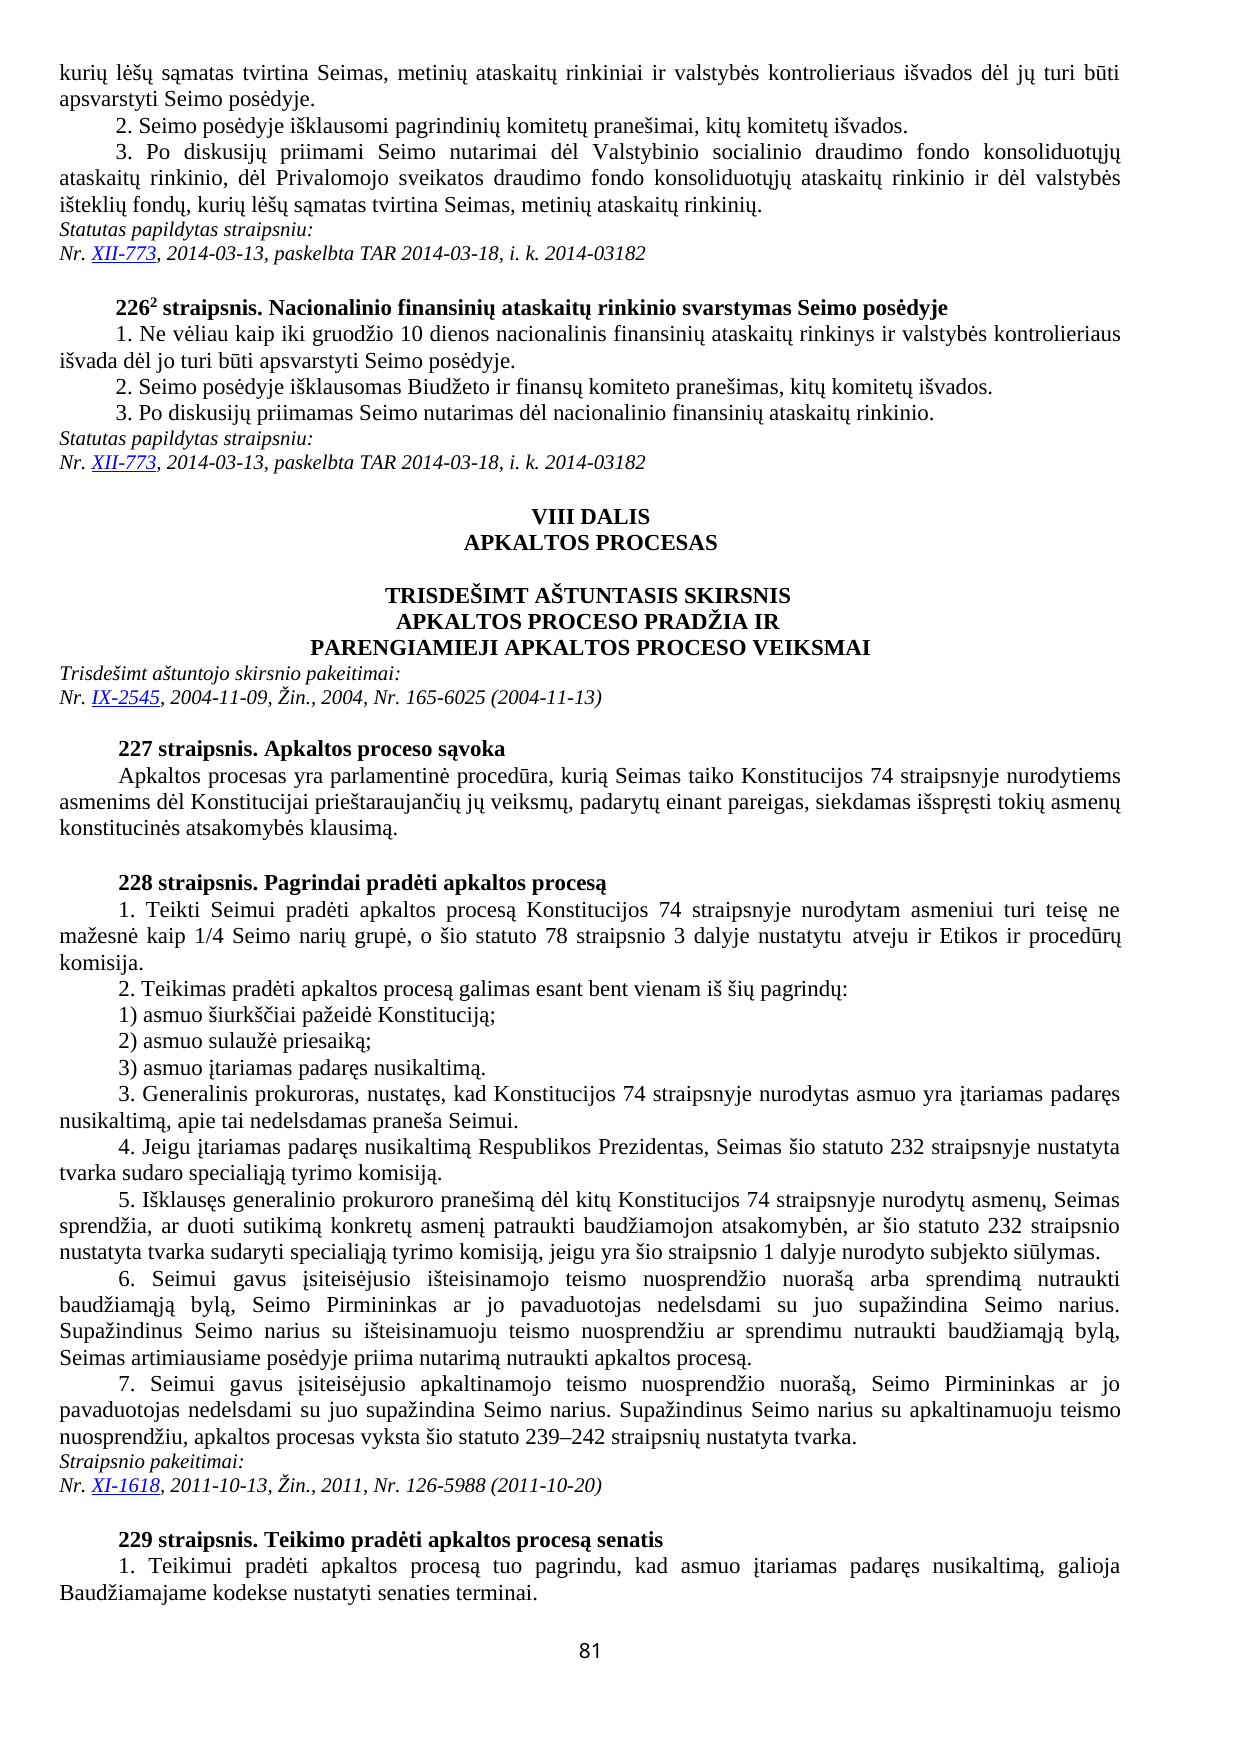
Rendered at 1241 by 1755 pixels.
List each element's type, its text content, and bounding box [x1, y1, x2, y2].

text 227 straipsnis. Apkaltos proceso sąvoka [59, 735, 1122, 762]
text 1) asmuo šiurkščiai pažeidė Konstituciją; [59, 1001, 1122, 1028]
text 2. Seimo posėdyje išklausomas Biudžeto ir finansų komiteto pranešimas, kitų komitetų išvados. [59, 373, 1122, 399]
text 3. Po diskusijų priimami Seimo nutarimai dėl Valstybinio socialinio draudimo fondo konsoliduotųjų ataskaitų rinkinio, dėl Privalomojo sveikatos draudimo fondo konsoliduotųjų ataskaitų rinkinio ir dėl valstybės išteklių fondų, kurių lėšų sąmatas tvirtina Seimas, metinių ataskaitų rinkinių. [59, 138, 1122, 217]
text APKALTOS PROCESO PRADŽIA IR [59, 608, 1122, 634]
text 228 straipsnis. Pagrindai pradėti apkaltos procesą [59, 869, 1122, 896]
text 1. Teikti Seimui pradėti apkaltos procesą Konstitucijos 74 straipsnyje nurodytam asmeniui turi teisę ne mažesnė kaip 1/4 Seimo narių grupė, o šio statuto 78 straipsnio 3 dalyje nustatytu atveju ir Etikos ir procedūrų komisija. [59, 896, 1122, 975]
text Statutas papildytas straipsniu: [59, 426, 1122, 450]
text 3) asmuo įtariamas padaręs nusikaltimą. [59, 1054, 1122, 1080]
text kurių lėšų sąmatas tvirtina Seimas, metinių ataskaitų rinkiniai ir valstybės kontrolieriaus išvados dėl jų turi būti apsvarstyti Seimo posėdyje. [59, 59, 1122, 112]
text 6. Seimui gavus įsiteisėjusio išteisinamojo teismo nuosprendžio nuorašą arba sprendimą nutraukti baudžiamąją bylą, Seimo Pirmininkas ar jo pavaduotojas nedelsdami su juo supažindina Seimo narius. Supažindinus Seimo narius su išteisinamuoju teismo nuosprendžiu ar sprendimu nutraukti baudžiamąją bylą, Seimas artimiausiame posėdyje priima nutarimą nutraukti apkaltos procesą. [59, 1265, 1122, 1370]
text 5. Išklausęs generalinio prokuroro pranešimą dėl kitų Konstitucijos 74 straipsnyje nurodytų asmenų, Seimas sprendžia, ar duoti sutikimą konkretų asmenį patraukti baudžiamojon atsakomybėn, ar šio statuto 232 straipsnio nustatyta tvarka sudaryti specialiąją tyrimo komisiją, jeigu yra šio straipsnio 1 dalyje nurodyto subjekto siūlymas. [59, 1186, 1122, 1265]
text 3. Po diskusijų priimamas Seimo nutarimas dėl nacionalinio finansinių ataskaitų rinkinio. [59, 399, 1122, 426]
text APKALTOS PROCESAS [59, 529, 1122, 555]
text Apkaltos procesas yra parlamentinė procedūra, kurią Seimas taiko Konstitucijos 74 straipsnyje nurodytiems asmenims dėl Konstitucijai prieštaraujančių jų veiksmų, padarytų einant pareigas, siekdamas išspręsti tokių asmenų konstitucinės atsakomybės klausimą. [59, 762, 1122, 841]
text 7. Seimui gavus įsiteisėjusio apkaltinamojo teismo nuosprendžio nuorašą, Seimo Pirmininkas ar jo pavaduotojas nedelsdami su juo supažindina Seimo narius. Supažindinus Seimo narius su apkaltinamuoju teismo nuosprendžiu, apkaltos procesas vyksta šio statuto 239–242 straipsnių nustatyta tvarka. [59, 1370, 1122, 1449]
text VIII DALIS [59, 503, 1122, 529]
text Nr. XI-1618, 2011-10-13, Žin., 2011, Nr. 126-5988 (2011-10-20) [59, 1473, 1122, 1497]
text Trisdešimt aštuntojo skirsnio pakeitimai: [59, 661, 1122, 685]
text 2) asmuo sulaužė priesaiką; [59, 1028, 1122, 1054]
text Nr. XII-773, 2014-03-13, paskelbta TAR 2014-03-18, i. k. 2014-03182 [59, 450, 1122, 474]
text 2262 straipsnis. Nacionalinio finansinių ataskaitų rinkinio svarstymas Seimo posėdyje [59, 294, 1122, 320]
text Nr. XII-773, 2014-03-13, paskelbta TAR 2014-03-18, i. k. 2014-03182 [59, 241, 1122, 265]
text Straipsnio pakeitimai: [59, 1449, 1122, 1473]
text 1. Teikimui pradėti apkaltos procesą tuo pagrindu, kad asmuo įtariamas padaręs nusikaltimą, galioja Baudžiamajame kodekse nustatyti senaties terminai. [59, 1552, 1122, 1605]
text PARENGIAMIEJI APKALTOS PROCESO VEIKSMAI [59, 634, 1122, 661]
text 229 straipsnis. Teikimo pradėti apkaltos procesą senatis [59, 1526, 1122, 1552]
text TRISDEŠIMT AŠTUNTASIS SKIRSNIS [59, 582, 1122, 608]
text 3. Generalinis prokuroras, nustatęs, kad Konstitucijos 74 straipsnyje nurodytas asmuo yra įtariamas padaręs nusikaltimą, apie tai nedelsdamas praneša Seimui. [59, 1080, 1122, 1133]
text 2. Seimo posėdyje išklausomi pagrindinių komitetų pranešimai, kitų komitetų išvados. [59, 112, 1122, 138]
text Nr. IX-2545, 2004-11-09, Žin., 2004, Nr. 165-6025 (2004-11-13) [59, 685, 1122, 709]
text 1. Ne vėliau kaip iki gruodžio 10 dienos nacionalinis finansinių ataskaitų rinkinys ir valstybės kontrolieriaus išvada dėl jo turi būti apsvarstyti Seimo posėdyje. [59, 320, 1122, 373]
text 2. Teikimas pradėti apkaltos procesą galimas esant bent vienam iš šių pagrindų: [59, 975, 1122, 1001]
text 4. Jeigu įtariamas padaręs nusikaltimą Respublikos Prezidentas, Seimas šio statuto 232 straipsnyje nustatyta tvarka sudaro specialiąją tyrimo komisiją. [59, 1133, 1122, 1186]
text Statutas papildytas straipsniu: [59, 217, 1122, 241]
